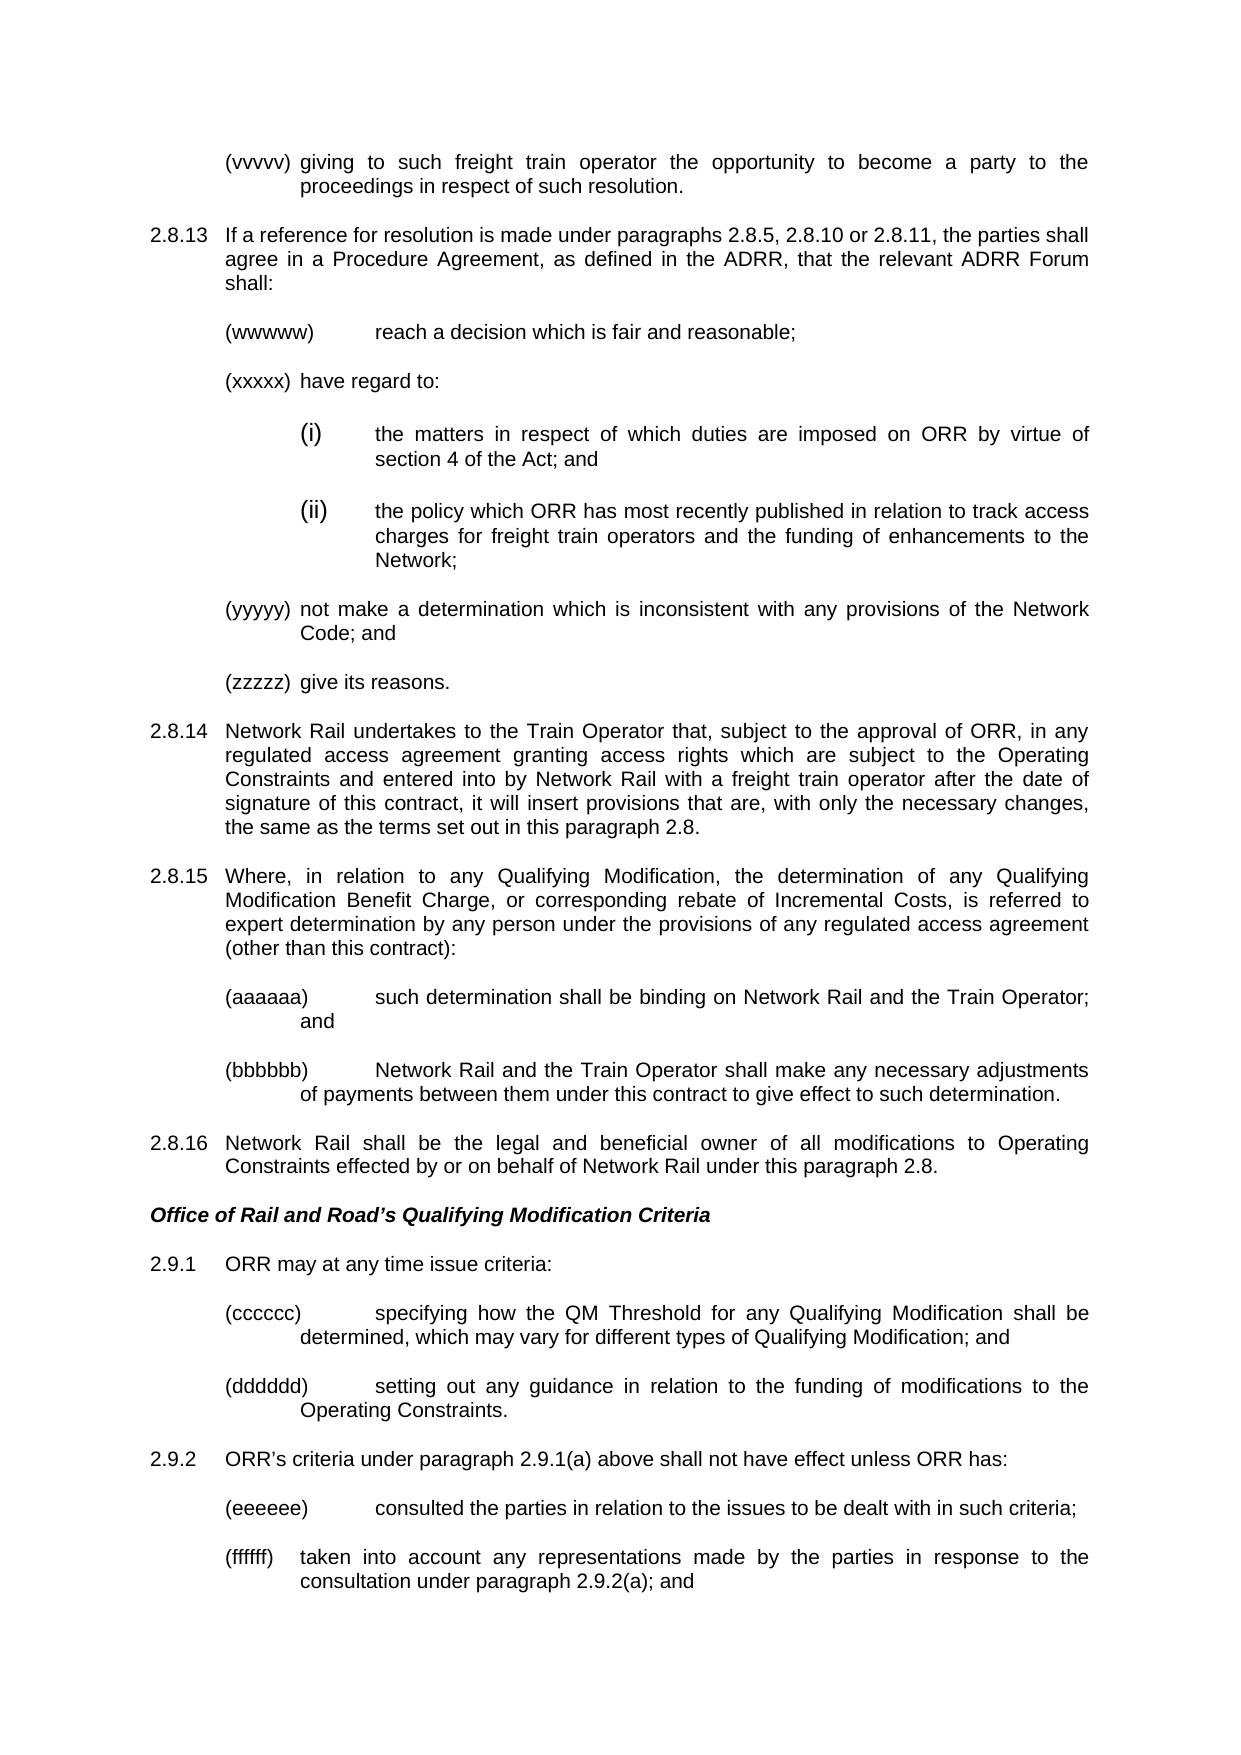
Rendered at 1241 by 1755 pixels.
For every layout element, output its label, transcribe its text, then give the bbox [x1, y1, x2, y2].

subtitle Network Rail and the Train Operator shall make any necessary adjustments of payments between them under this contract to give effect to such determination. [225, 1057, 1090, 1105]
subtitle have regard to: [225, 369, 1090, 393]
subtitle such determination shall be binding on Network Rail and the Train Operator; and [225, 984, 1090, 1032]
subtitle consulted the parties in relation to the issues to be dealt with in such criteria; [225, 1496, 1090, 1520]
list Office of Rail and Road’s Qualifying Modification Criteria [0, 1203, 1090, 1227]
subtitle not make a determination which is inconsistent with any provisions of the Network Code; and [225, 597, 1090, 645]
list ORR’s criteria under paragraph 2.9.1(a) above shall not have effect unless ORR has: [150, 1447, 1090, 1471]
subtitle the policy which ORR has most recently published in relation to track access charges for freight train operators and the funding of enhancements to the Network; [300, 495, 1090, 572]
subtitle giving to such freight train operator the opportunity to become a party to the proceedings in respect of such resolution. [225, 150, 1090, 198]
list ORR may at any time issue criteria: [150, 1252, 1090, 1276]
subtitle the matters in respect of which duties are imposed on ORR by virtue of section 4 of the Act; and [300, 418, 1090, 470]
subtitle give its reasons. [225, 670, 1090, 694]
list Where, in relation to any Qualifying Modification, the determination of any Qualifying Modification Benefit Charge, or corresponding rebate of Incremental Costs, is referred to expert determination by any person under the provisions of any regulated access agreement (other than this contract): [150, 864, 1090, 959]
list Network Rail undertakes to the Train Operator that, subject to the approval of ORR, in any regulated access agreement granting access rights which are subject to the Operating Constraints and entered into by Network Rail with a freight train operator after the date of signature of this contract, it will insert provisions that are, with only the necessary changes, the same as the terms set out in this paragraph 2.8. [150, 719, 1090, 839]
list Network Rail shall be the legal and beneficial owner of all modifications to Operating Constraints effected by or on behalf of Network Rail under this paragraph 2.8. [150, 1130, 1090, 1178]
subtitle taken into account any representations made by the parties in response to the consultation under paragraph 2.9.2(a); and [225, 1545, 1090, 1593]
subtitle reach a decision which is fair and reasonable; [225, 320, 1090, 344]
list If a reference for resolution is made under paragraphs 2.8.5, 2.8.10 or 2.8.11, the parties shall agree in a Procedure Agreement, as defined in the ADRR, that the relevant ADRR Forum shall: [150, 223, 1090, 295]
subtitle setting out any guidance in relation to the funding of modifications to the Operating Constraints. [225, 1374, 1090, 1422]
subtitle specifying how the QM Threshold for any Qualifying Modification shall be determined, which may vary for different types of Qualifying Modification; and [225, 1301, 1090, 1349]
